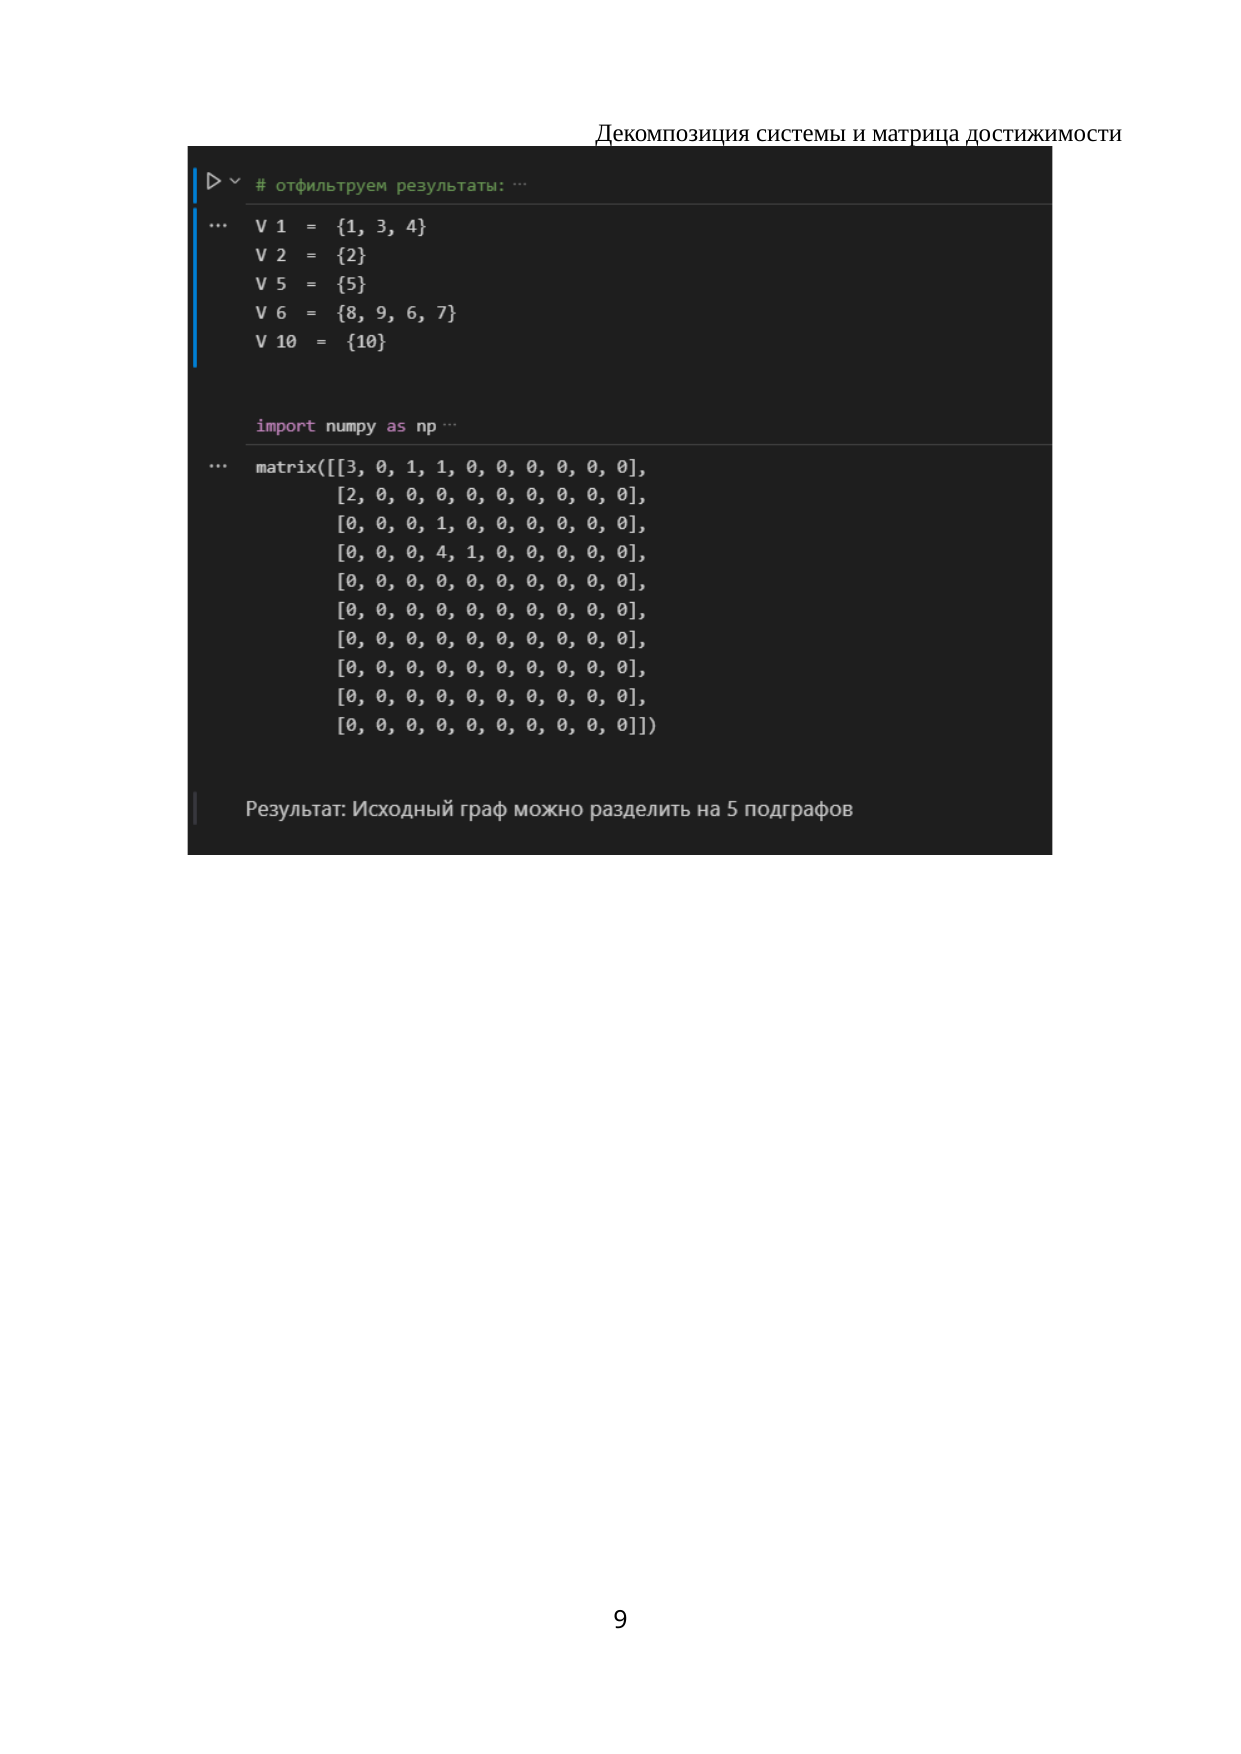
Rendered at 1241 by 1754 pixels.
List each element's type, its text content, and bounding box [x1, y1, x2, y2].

text Декомпозиция системы и матрица достижимости [118, 118, 1122, 147]
picture [187, 146, 1053, 855]
